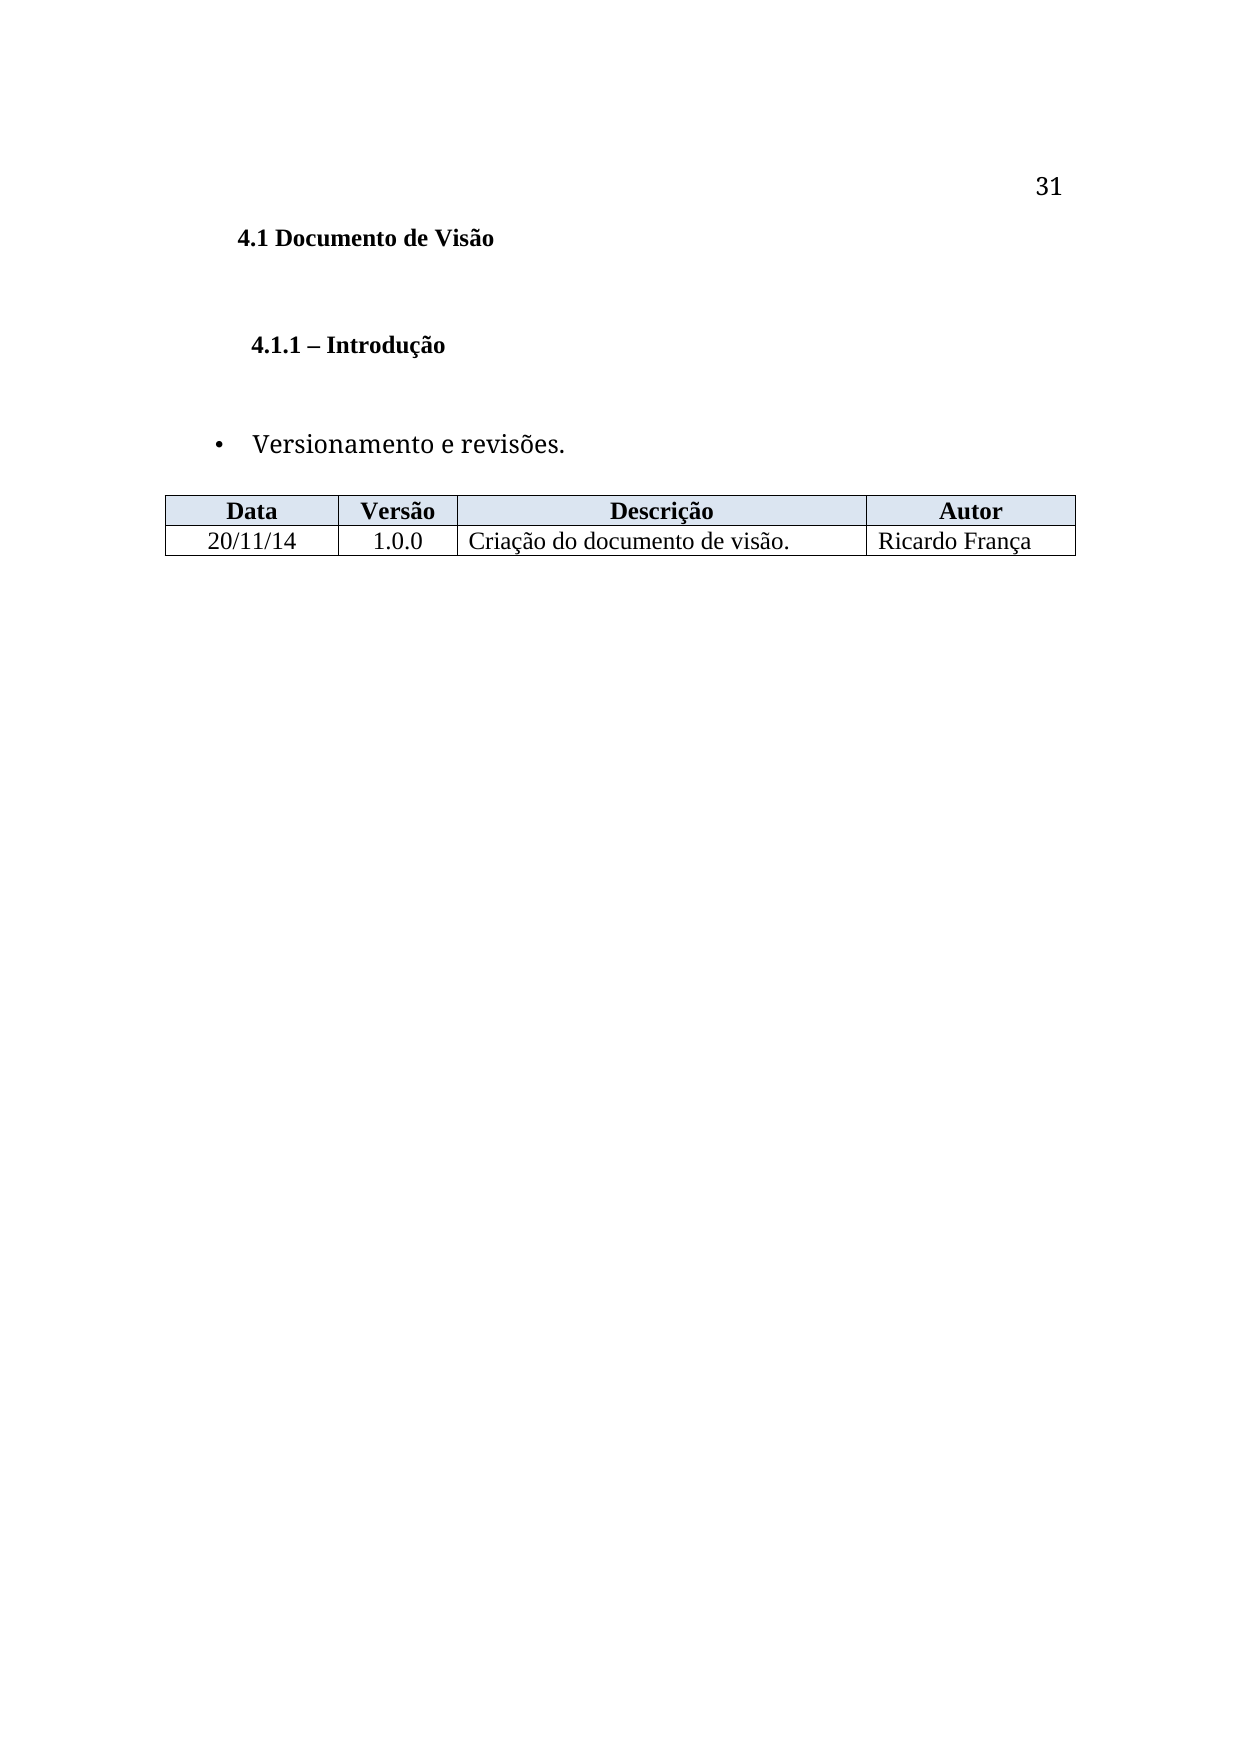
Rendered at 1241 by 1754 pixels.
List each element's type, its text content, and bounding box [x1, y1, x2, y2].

table_cell 1.0.0 [339, 526, 457, 555]
table_header Descrição [458, 496, 866, 525]
table_cell Ricardo França [867, 526, 1075, 555]
table_cell 20/11/14 [166, 526, 338, 555]
subtitle 4.1 Documento de Visão [177, 223, 1063, 252]
table_header Data [166, 496, 338, 525]
table_cell Criação do documento de visão. [458, 526, 866, 555]
list Versionamento e revisões. [215, 427, 1063, 461]
text 4.1.1 – Introdução [198, 330, 1063, 359]
table_header Autor [867, 496, 1075, 525]
table_header Versão [339, 496, 457, 525]
